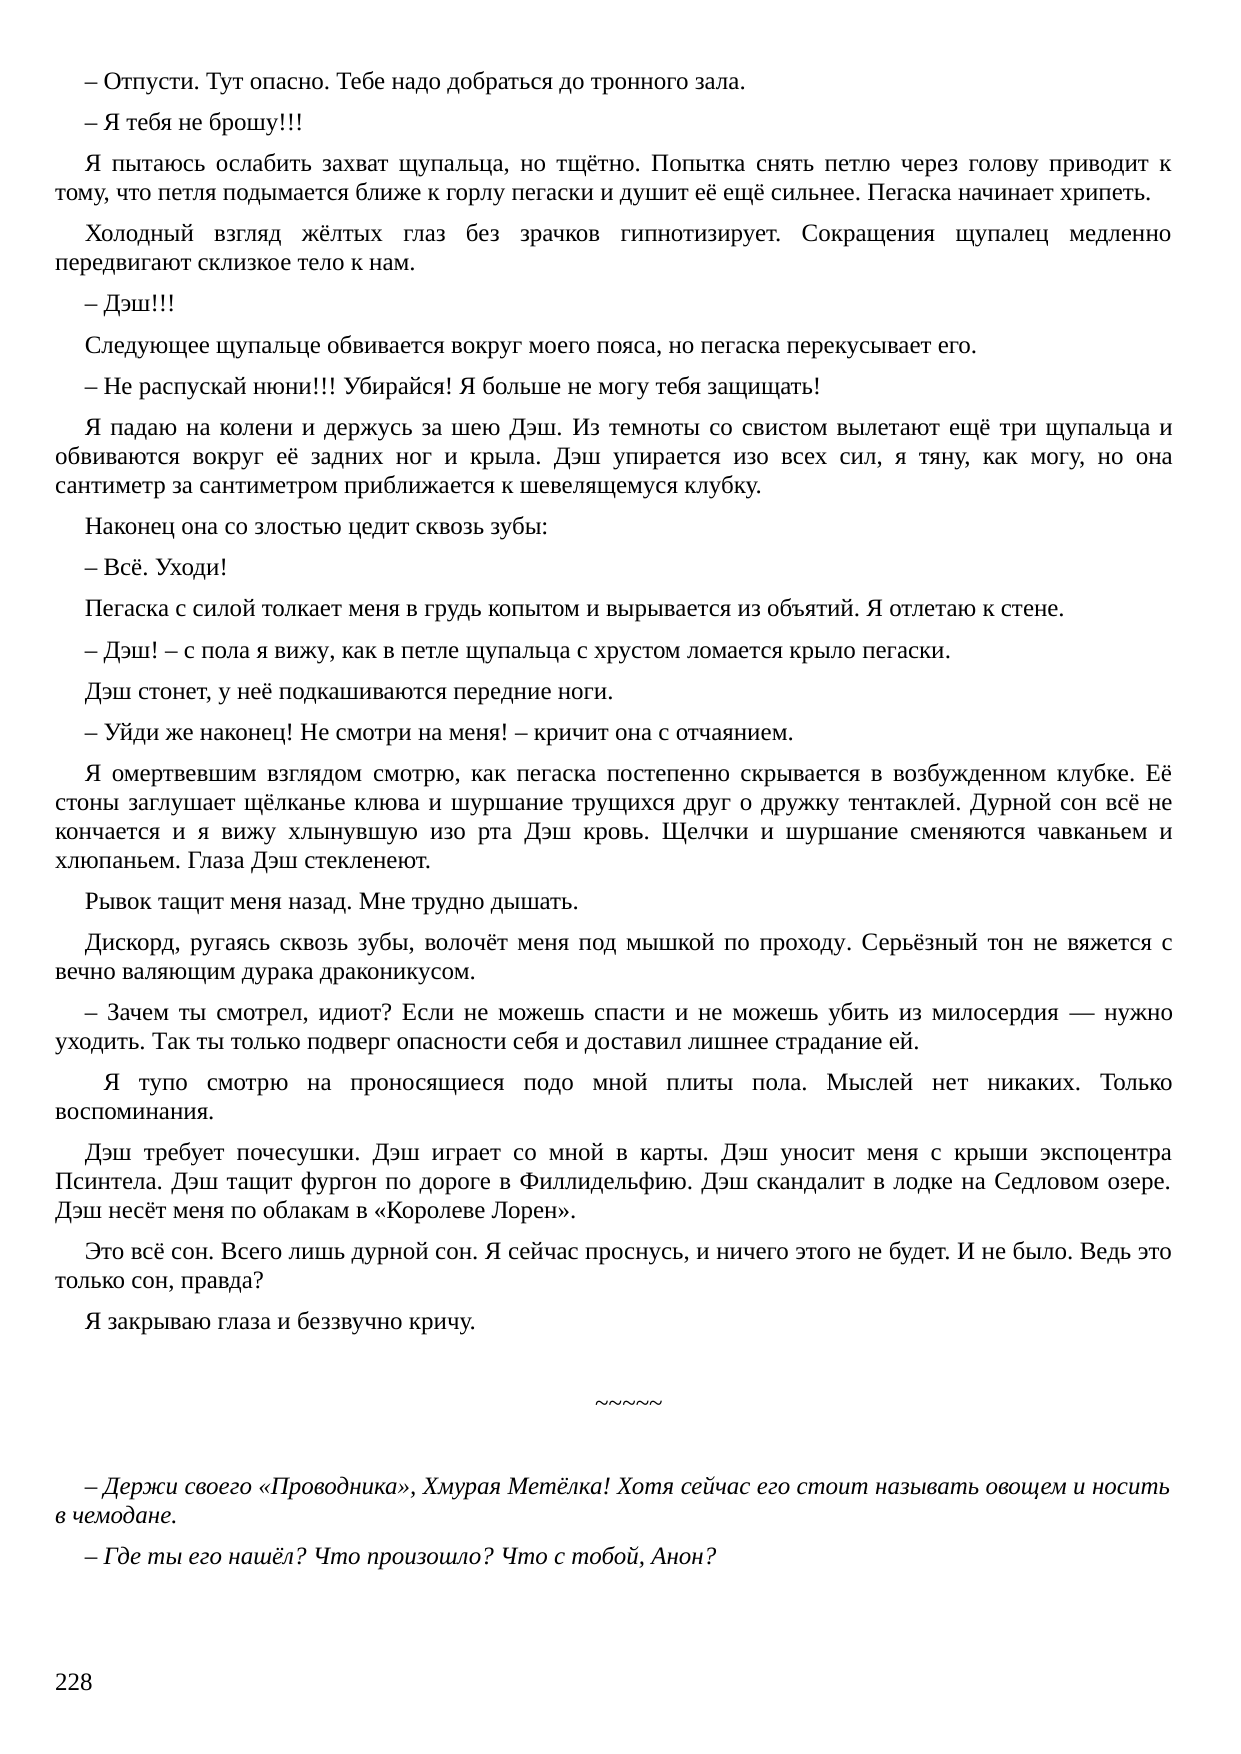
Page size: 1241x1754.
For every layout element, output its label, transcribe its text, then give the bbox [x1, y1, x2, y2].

text Холодный взгляд жёлтых глаз без зрачков гипнотизирует. Сокращения щупалец медленно передвигают склизкое тело к нам. [55, 218, 1173, 276]
text Следующее щупальце обвивается вокруг моего пояса, но пегаска перекусывает его. [55, 330, 1173, 358]
text – Дэш! – с пола я вижу, как в петле щупальца с хрустом ломается крыло пегаски. [55, 635, 1173, 663]
text – Уйди же наконец! Не смотри на меня! – кричит она с отчаянием. [55, 717, 1173, 746]
text Наконец она со злостью цедит сквозь зубы: [55, 511, 1173, 540]
text Пегаска с силой толкает меня в грудь копытом и вырывается из объятий. Я отлетаю к стене. [55, 593, 1173, 622]
text – Всё. Уходи! [55, 552, 1173, 581]
text ~~~~~ [55, 1388, 1173, 1417]
text Это всё сон. Всего лишь дурной сон. Я сейчас проснусь, и ничего этого не будет. И не было. Ведь это только сон, правда? [55, 1236, 1173, 1293]
text Я тупо смотрю на проносящиеся подо мной плиты пола. Мыслей нет никаких. Только воспоминания. [55, 1067, 1173, 1125]
text – Дэш!!! [55, 288, 1173, 317]
text Я пытаюсь ослабить захват щупальца, но тщётно. Попытка снять петлю через голову приводит к тому, что петля подымается ближе к горлу пегаски и душит её ещё сильнее. Пегаска начинает хрипеть. [55, 148, 1173, 206]
text – Я тебя не брошу!!! [55, 107, 1173, 136]
text Я омертвевшим взглядом смотрю, как пегаска постепенно скрывается в возбужденном клубке. Её стоны заглушает щёлканье клюва и шуршание трущихся друг о дружку тентаклей. Дурной сон всё не кончается и я вижу хлынувшую изо рта Дэш кровь. Щелчки и шуршание сменяются чавканьем и хлюпаньем. Глаза Дэш стекленеют. [55, 758, 1173, 873]
text Дэш требует почесушки. Дэш играет со мной в карты. Дэш уносит меня с крыши экспоцентра Псинтела. Дэш тащит фургон по дороге в Филлидельфию. Дэш скандалит в лодке на Седловом озере. Дэш несёт меня по облакам в «Королеве Лорен». [55, 1137, 1173, 1223]
text Рывок тащит меня назад. Мне трудно дышать. [55, 886, 1173, 915]
text Дискорд, ругаясь сквозь зубы, волочёт меня под мышкой по проходу. Серьёзный тон не вяжется с вечно валяющим дурака драконикусом. [55, 927, 1173, 985]
text – Где ты его нашёл? Что произошло? Что с тобой, Анон? [55, 1541, 1173, 1570]
text Я закрываю глаза и беззвучно кричу. [55, 1306, 1173, 1335]
text Я падаю на колени и держусь за шею Дэш. Из темноты со свистом вылетают ещё три щупальца и обвиваются вокруг её задних ног и крыла. Дэш упирается изо всех сил, я тяну, как могу, но она сантиметр за сантиметром приближается к шевелящемуся клубку. [55, 412, 1173, 498]
text – Зачем ты смотрел, идиот? Если не можешь спасти и не можешь убить из милосердия — нужно уходить. Так ты только подверг опасности себя и доставил лишнее страдание ей. [55, 997, 1173, 1055]
text – Не распускай нюни!!! Убирайся! Я больше не могу тебя защищать! [55, 371, 1173, 400]
text – Отпусти. Тут опасно. Тебе надо добраться до тронного зала. [55, 66, 1173, 95]
text Дэш стонет, у неё подкашиваются передние ноги. [55, 676, 1173, 705]
text – Держи своего «Проводника», Хмурая Метёлка! Хотя сейчас его стоит называть овощем и носить в чемодане. [55, 1471, 1173, 1528]
